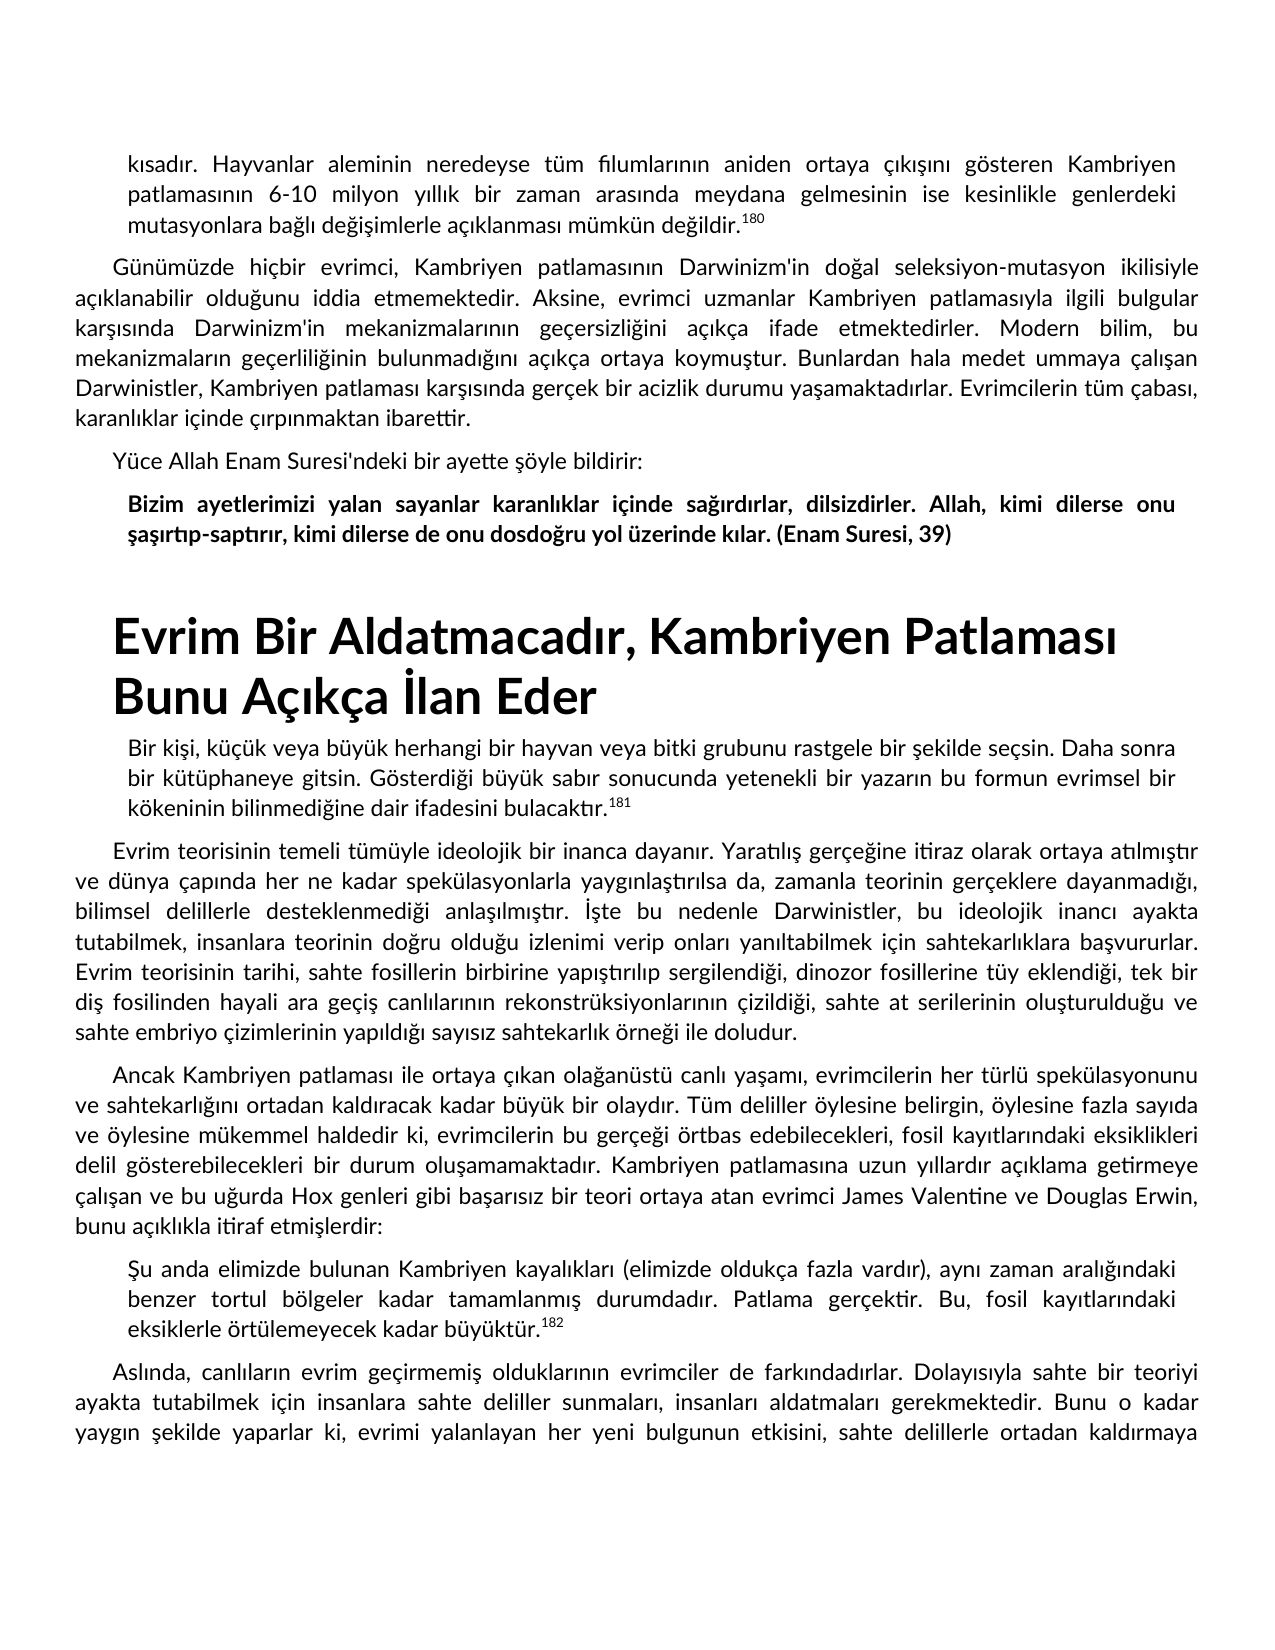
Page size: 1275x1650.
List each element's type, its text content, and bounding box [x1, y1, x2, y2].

subtitle Evrim Bir Aldatmacadır, Kambriyen Patlaması Bunu Açıkça İlan Eder [112, 605, 1200, 725]
text kısadır. Hayvanlar aleminin neredeyse tüm filumlarının aniden ortaya çıkışını gösteren Kambriyen patlamasının 6-10 milyon yıllık bir zaman arasında meydana gelmesinin ise kesinlikle genlerdeki mutasyonlara bağlı değişimlerle açıklanması mümkün değildir.180 [127, 150, 1177, 238]
text Şu anda elimizde bulunan Kambriyen kayalıkları (elimizde oldukça fazla vardır), aynı zaman aralığındaki benzer tortul bölgeler kadar tamamlanmış durumdadır. Patlama gerçektir. Bu, fosil kayıtlarındaki eksiklerle örtülemeyecek kadar büyüktür.182 [127, 1254, 1177, 1342]
text Yüce Allah Enam Suresi'ndeki bir ayette şöyle bildirir: [75, 447, 1200, 474]
text Bir kişi, küçük veya büyük herhangi bir hayvan veya bitki grubunu rastgele bir şekilde seçsin. Daha sonra bir kütüphaneye gitsin. Gösterdiği büyük sabır sonucunda yetenekli bir yazarın bu formun evrimsel bir kökeninin bilinmediğine dair ifadesini bulacaktır.181 [127, 733, 1177, 821]
text Ancak Kambriyen patlaması ile ortaya çıkan olağanüstü canlı yaşamı, evrimcilerin her türlü spekülasyonunu ve sahtekarlığını ortadan kaldıracak kadar büyük bir olaydır. Tüm deliller öylesine belirgin, öylesine fazla sayıda ve öylesine mükemmel haldedir ki, evrimcilerin bu gerçeği örtbas edebilecekleri, fosil kayıtlarındaki eksiklikleri delil gösterebilecekleri bir durum oluşamamaktadır. Kambriyen patlamasına uzun yıllardır açıklama getirmeye çalışan ve bu uğurda Hox genleri gibi başarısız bir teori ortaya atan evrimci James Valentine ve Douglas Erwin, bunu açıklıkla itiraf etmişlerdir: [75, 1061, 1200, 1239]
text Bizim ayetlerimizi yalan sayanlar karanlıklar içinde sağırdırlar, dilsizdirler. Allah, kimi dilerse onu şaşırtıp-saptırır, kimi dilerse de onu dosdoğru yol üzerinde kılar. (Enam Suresi, 39) [127, 489, 1177, 547]
text Evrim teorisinin temeli tümüyle ideolojik bir inanca dayanır. Yaratılış gerçeğine itiraz olarak ortaya atılmıştır ve dünya çapında her ne kadar spekülasyonlarla yaygınlaştırılsa da, zamanla teorinin gerçeklere dayanmadığı, bilimsel delillerle desteklenmediği anlaşılmıştır. İşte bu nedenle Darwinistler, bu ideolojik inancı ayakta tutabilmek, insanlara teorinin doğru olduğu izlenimi verip onları yanıltabilmek için sahtekarlıklara başvururlar. Evrim teorisinin tarihi, sahte fosillerin birbirine yapıştırılıp sergilendiği, dinozor fosillerine tüy eklendiği, tek bir diş fosilinden hayali ara geçiş canlılarının rekonstrüksiyonlarının çizildiği, sahte at serilerinin oluşturulduğu ve sahte embriyo çizimlerinin yapıldığı sayısız sahtekarlık örneği ile doludur. [75, 837, 1200, 1045]
text Aslında, canlıların evrim geçirmemiş olduklarının evrimciler de farkındadırlar. Dolayısıyla sahte bir teoriyi ayakta tutabilmek için insanlara sahte deliller sunmaları, insanları aldatmaları gerekmektedir. Bunu o kadar yaygın şekilde yaparlar ki, evrimi yalanlayan her yeni bulgunun etkisini, sahte delillerle ortadan kaldırmaya [75, 1357, 1200, 1445]
text Günümüzde hiçbir evrimci, Kambriyen patlamasının Darwinizm'in doğal seleksiyon-mutasyon ikilisiyle açıklanabilir olduğunu iddia etmemektedir. Aksine, evrimci uzmanlar Kambriyen patlamasıyla ilgili bulgular karşısında Darwinizm'in mekanizmalarının geçersizliğini açıkça ifade etmektedirler. Modern bilim, bu mekanizmaların geçerliliğinin bulunmadığını açıkça ortaya koymuştur. Bunlardan hala medet ummaya çalışan Darwinistler, Kambriyen patlaması karşısında gerçek bir acizlik durumu yaşamaktadırlar. Evrimcilerin tüm çabası, karanlıklar içinde çırpınmaktan ibarettir. [75, 253, 1200, 432]
